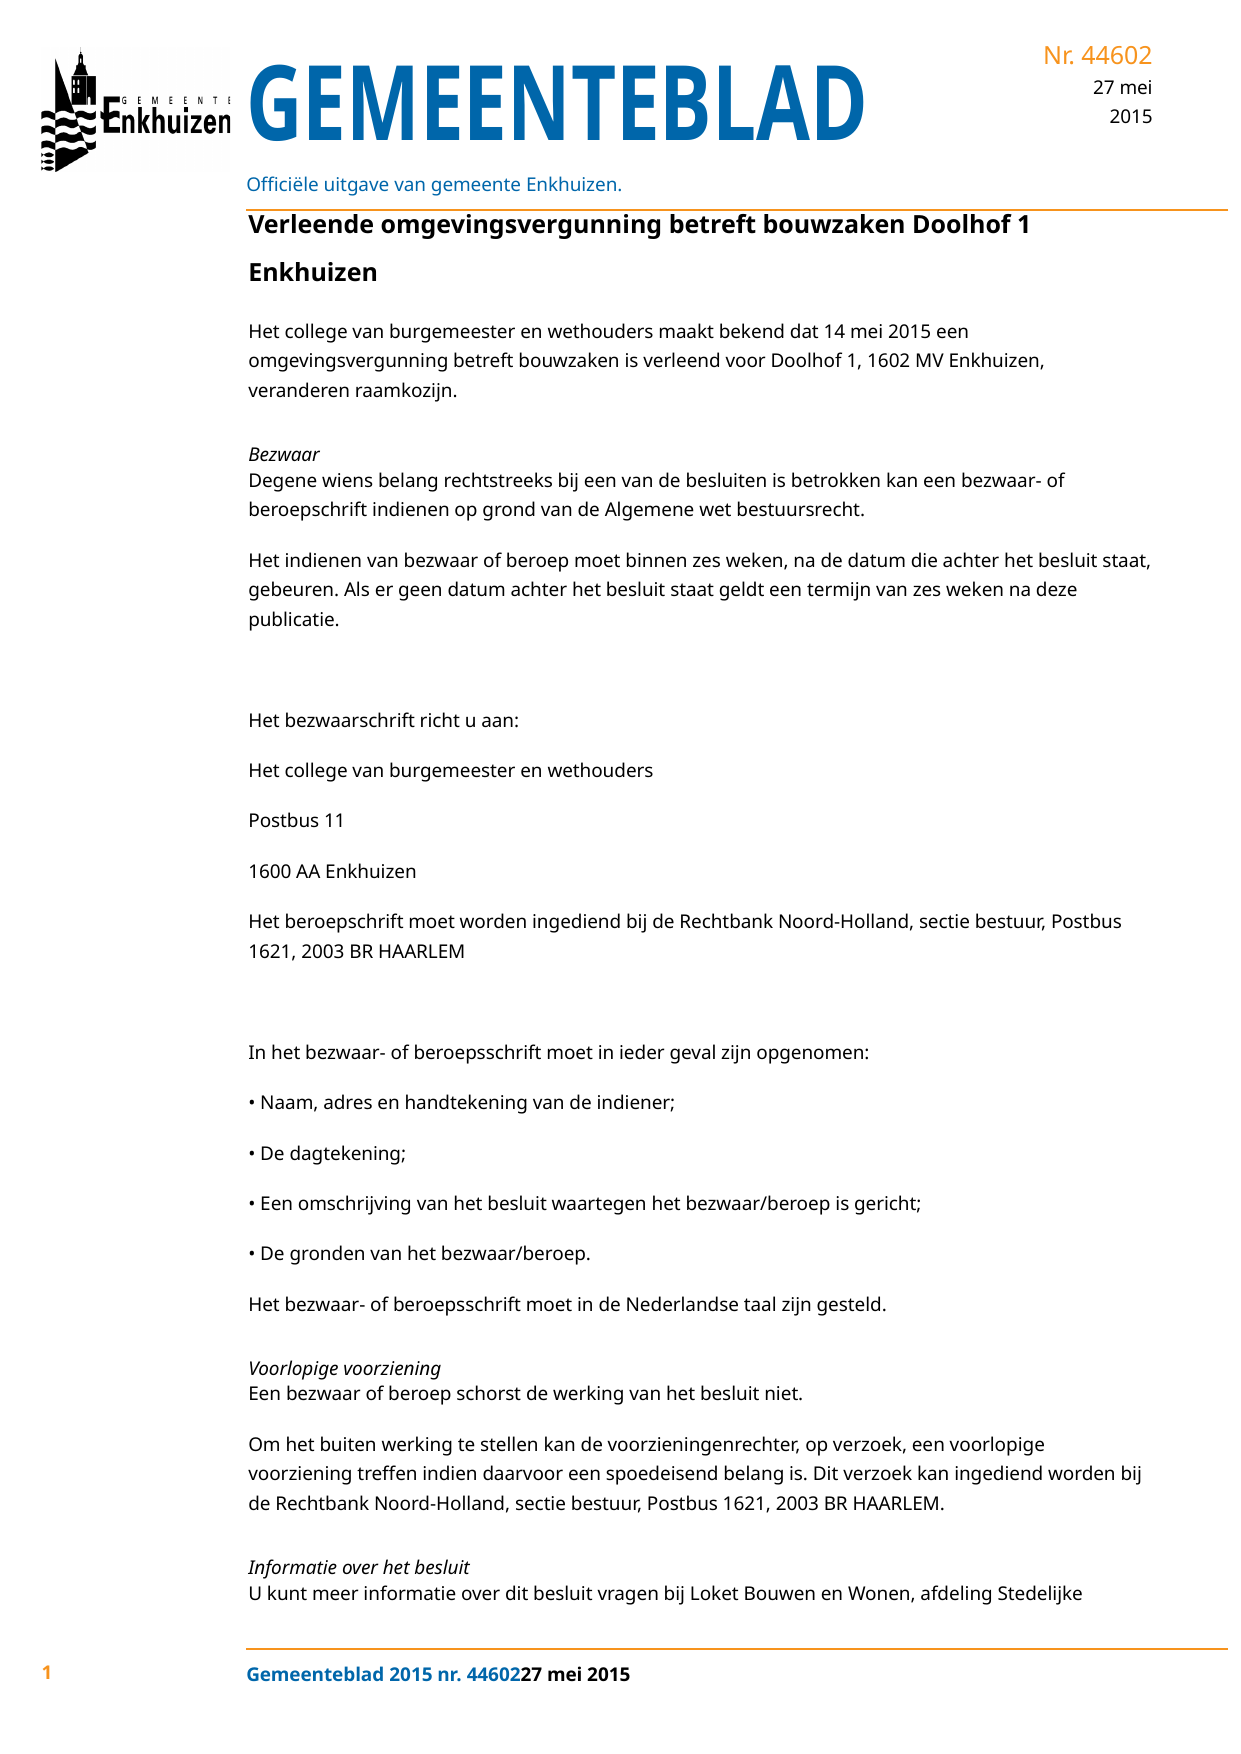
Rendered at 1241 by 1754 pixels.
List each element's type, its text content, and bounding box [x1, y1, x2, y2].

text In het bezwaar- of beroepsschrift moet in ieder geval zijn opgenomen: [248, 1039, 1152, 1064]
text Postbus 11 [248, 808, 1152, 833]
text Het indienen van bezwaar of beroep moet binnen zes weken, na de datum die achter het besluit staat, gebeuren. Als er geen datum achter het besluit staat geldt een termijn van zes weken na deze publicatie. [248, 547, 1152, 632]
text • Naam, adres en handtekening van de indiener; [248, 1089, 1152, 1115]
picture [41, 47, 231, 172]
text Het college van burgemeester en wethouders [248, 757, 1152, 783]
text Het bezwaarschrift richt u aan: [248, 707, 1152, 732]
text Het bezwaar- of beroepsschrift moet in de Nederlandse taal zijn gesteld. [248, 1291, 1152, 1317]
text • De dagtekening; [248, 1140, 1152, 1165]
text Een bezwaar of beroep schorst de werking van het besluit niet. [248, 1381, 1152, 1406]
text Informatie over het besluit [248, 1554, 1152, 1580]
text Degene wiens belang rechtstreeks bij een van de besluiten is betrokken kan een bezwaar- of beroepschrift indienen op grond van de Algemene wet bestuursrecht. [248, 467, 1152, 522]
text Om het buiten werking te stellen kan de voorzieningenrechter, op verzoek, een voorlopige voorziening treffen indien daarvoor een spoedeisend belang is. Dit verzoek kan ingediend worden bij de Rechtbank Noord-Holland, sectie bestuur, Postbus 1621, 2003 BR HAARLEM. [248, 1431, 1152, 1516]
text Het college van burgemeester en wethouders maakt bekend dat 14 mei 2015 een omgevingsvergunning betreft bouwzaken is verleend voor Doolhof 1, 1602 MV Enkhuizen, veranderen raamkozijn. [248, 318, 1152, 403]
text Het beroepschrift moet worden ingediend bij de Rechtbank Noord-Holland, sectie bestuur, Postbus 1621, 2003 BR HAARLEM [248, 908, 1152, 964]
text 1600 AA Enkhuizen [248, 858, 1152, 884]
text U kunt meer informatie over dit besluit vragen bij Loket Bouwen en Wonen, afdeling Stedelijke [248, 1580, 1152, 1606]
text Bezwaar [248, 441, 1152, 467]
text Voorlopige voorziening [248, 1355, 1152, 1381]
text • Een omschrijving van het besluit waartegen het bezwaar/beroep is gericht; [248, 1190, 1152, 1216]
text Verleende omgevingsvergunning betreft bouwzaken Doolhof 1 Enkhuizen [248, 211, 1152, 288]
text • De gronden van het bezwaar/beroep. [248, 1241, 1152, 1266]
